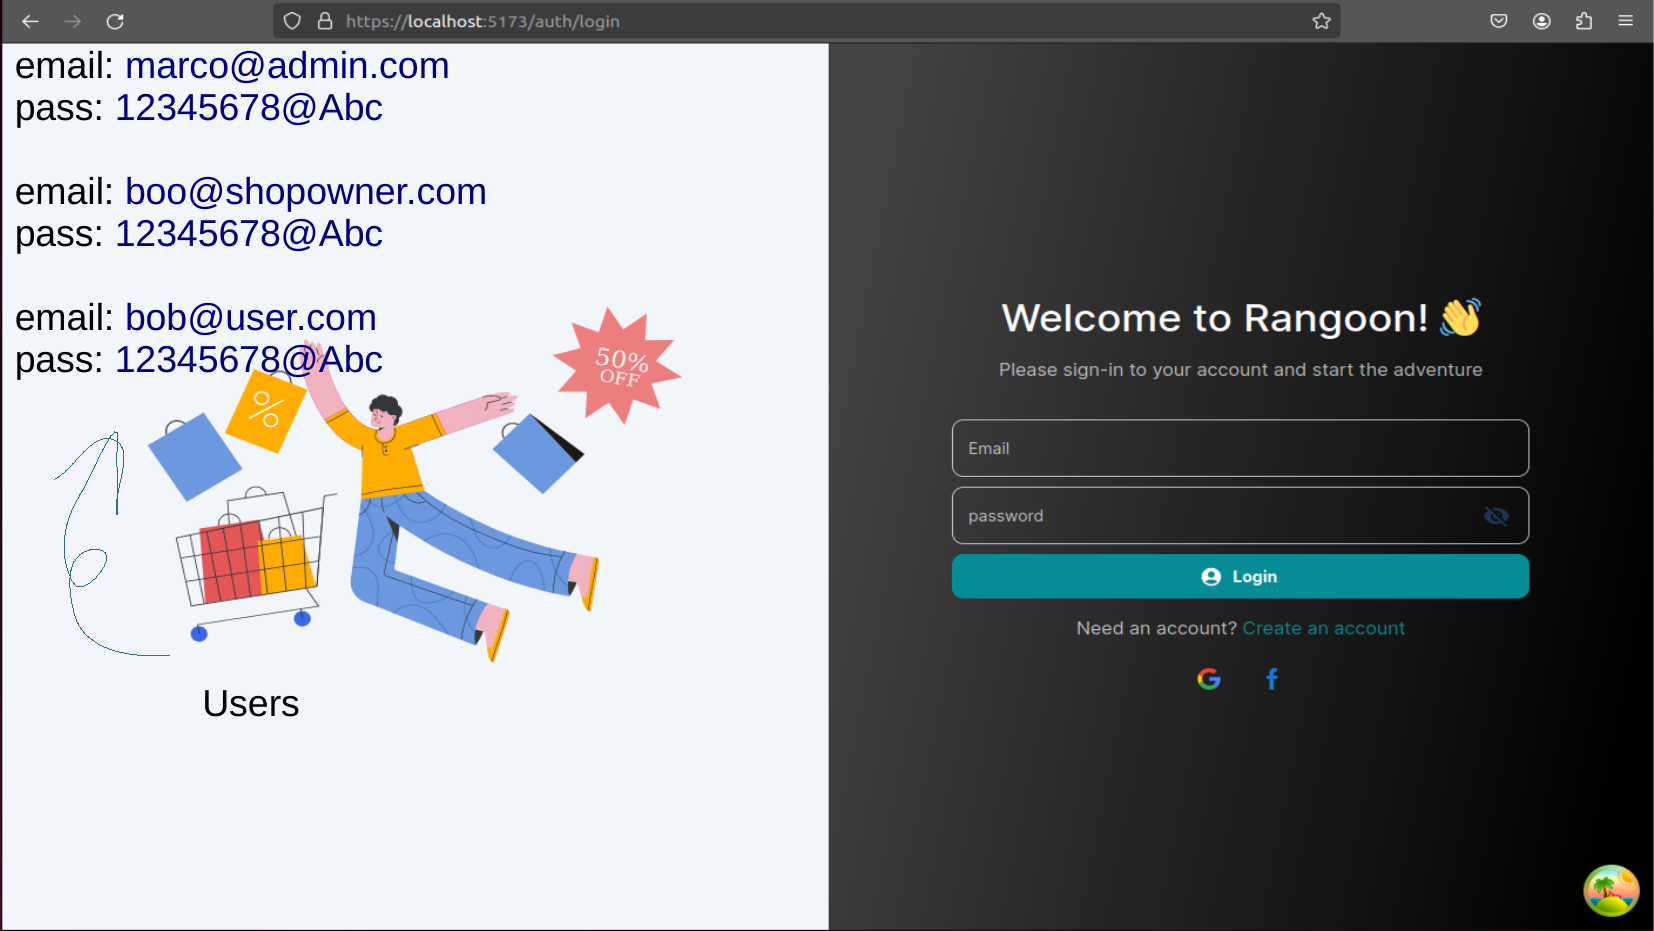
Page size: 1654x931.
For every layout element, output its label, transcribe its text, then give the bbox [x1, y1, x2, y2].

picture [0, 0, 1654, 931]
text_box email: marco@admin.com pass: 12345678@Abc email: boo@shopowner.com pass: 12345678@Abc email: bob@user.com pass: 12345678@Abc [0, 37, 563, 389]
text_box Users [187, 675, 526, 732]
